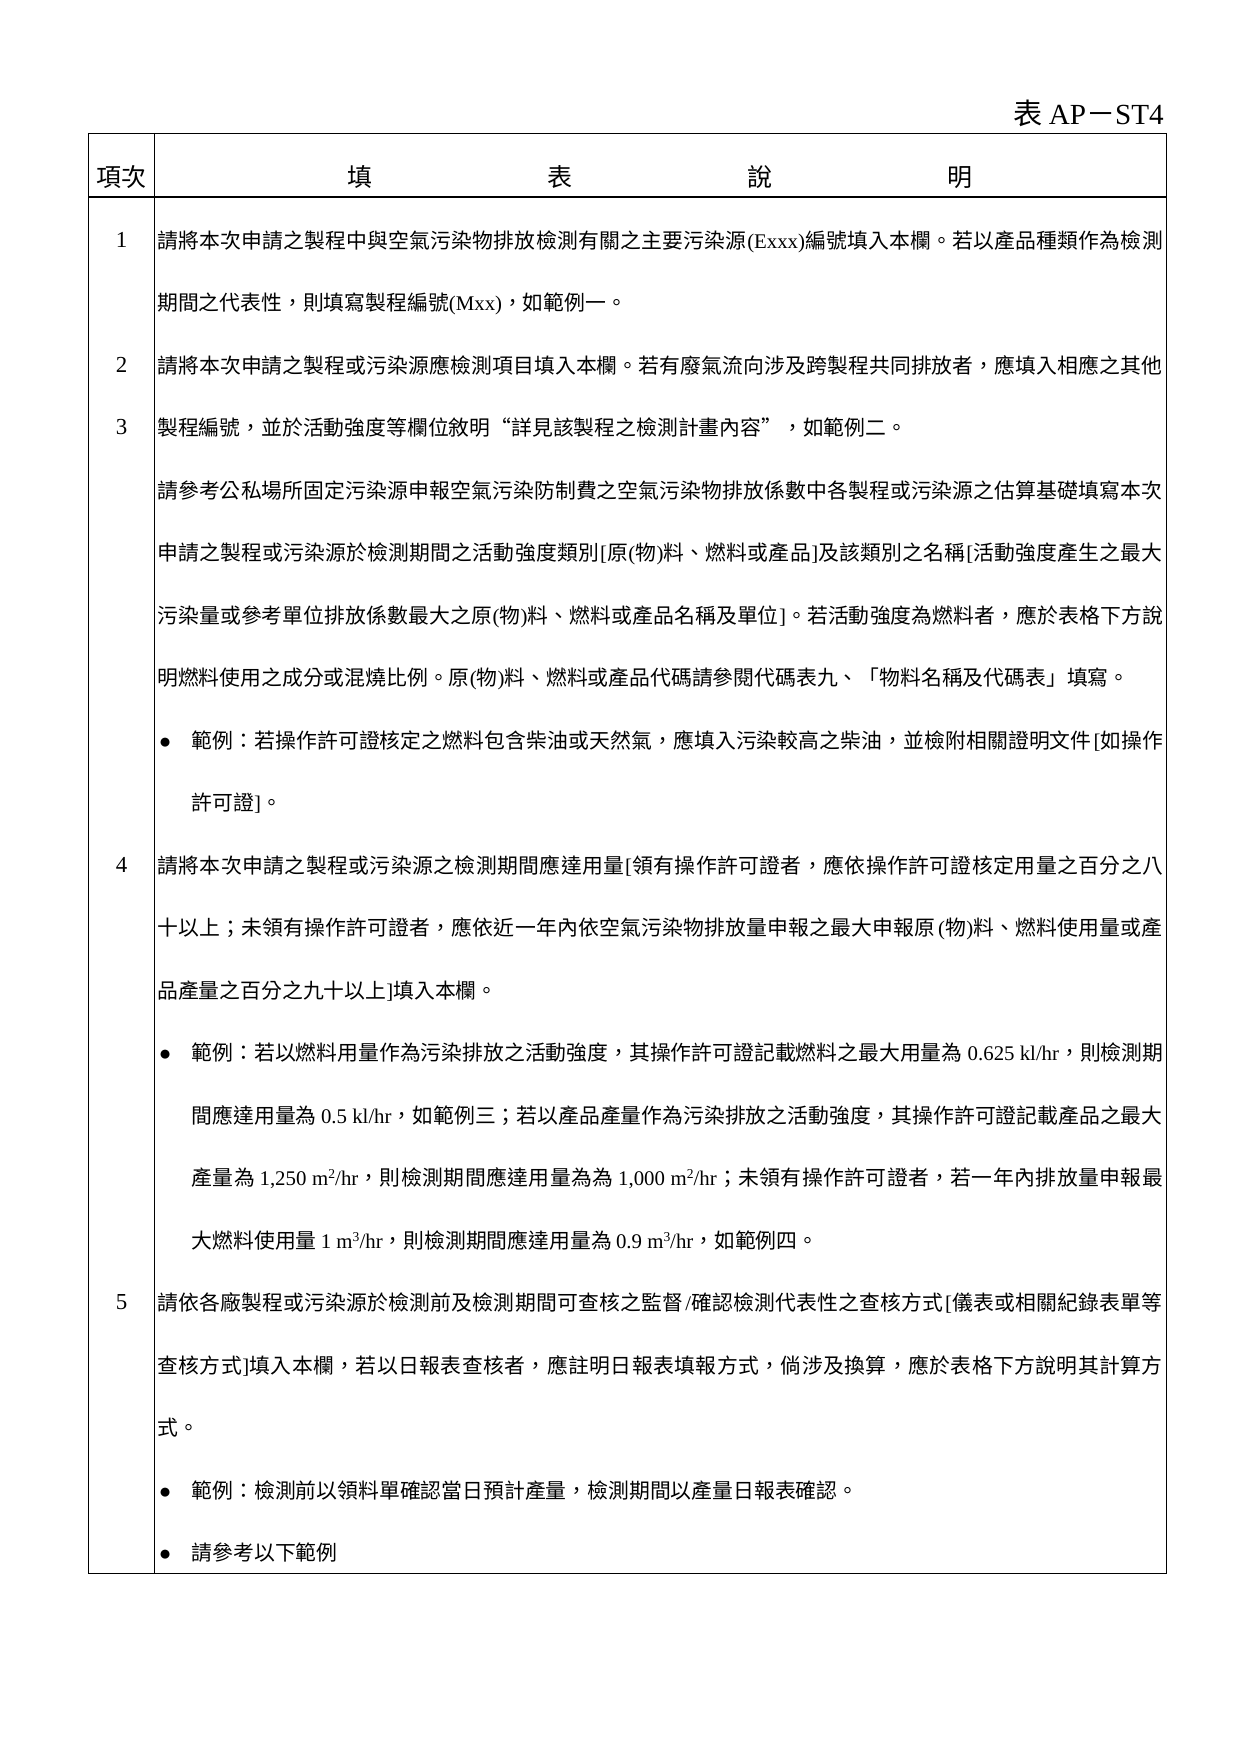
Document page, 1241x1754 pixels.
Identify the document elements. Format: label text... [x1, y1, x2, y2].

table_header 填 表 說 明 [155, 134, 1166, 196]
text 表AP－ST4 [89, 70, 1163, 133]
table_header 項次 [89, 134, 154, 196]
table_cell 請將本次申請之製程中與空氣污染物排放檢測有關之主要污染源(Exxx)編號填入本欄。若以產品種類作為檢測期間之代表性，則填寫製程編號(Mxx)，如範例一。 請將本次申請之製程或污染源應檢測項目填入本欄。若有廢氣流向涉及跨製程共同排放者，應填入相應之其他製程編號，並於活動強度等欄位敘明“詳見該製程之檢測計畫內容”，如範例二。 請參考公私場所固定污染源申報空氣污染防制費之空氣污染物排放係數中各製程或污染源之估算基礎填寫本次申請之製程或污染源於檢測期間之活動強度類別[原(物)料、燃料或產品]及該類別之名稱[活動強度產生之最大污染量或參考單位排放係數最大之原(物)料、燃料或產品名稱及單位]。若活動強度為燃料者，應於表格下方說明燃料使用之成分或混燒比例。原(物)料、燃料或產品代碼請參閱代碼表九、「物料名稱及代碼表」填寫。 ● 範例：若操作許可證核定之燃料包含柴油或天然氣，應填入污染較高之柴油，並檢附相關證明文件[如操作許可證]。 請將本次申請之製程或污染源之檢測期間應達用量[領有操作許可證者，應依操作許可證核定用量之百分之八十以上；未領有操作許可證者，應依近一年內依空氣污染物排放量申報之最大申報原(物)料、燃料使用量或產品產量之百分之九十以上]填入本欄。 ● 範例：若以燃料用量作為污染排放之活動強度，其操作許可證記載燃料之最大用量為0.625 kl/hr，則檢測期間應達用量為0.5 kl/hr，如範例三；若以產品產量作為污染排放之活動強度，其操作許可證記載產品之最大產量為1,250 m2/hr，則檢測期間應達用量為為1,000 m2/hr；未領有操作許可證者，若一年內排放量申報最大燃料使用量1 m3/hr，則檢測期間應達用量為0.9 m3/hr，如範例四。 請依各廠製程或污染源於檢測前及檢測期間可查核之監督/確認檢測代表性之查核方式[儀表或相關紀錄表單等查核方式]填入本欄，若以日報表查核者，應註明日報表填報方式，倘涉及換算，應於表格下方說明其計算方式。 ● 範例：檢測前以領料單確認當日預計產量，檢測期間以產量日報表確認。 ● 請參考以下範例 [155, 198, 1166, 1572]
table_cell 1 2 3 4 5 [89, 198, 154, 1572]
